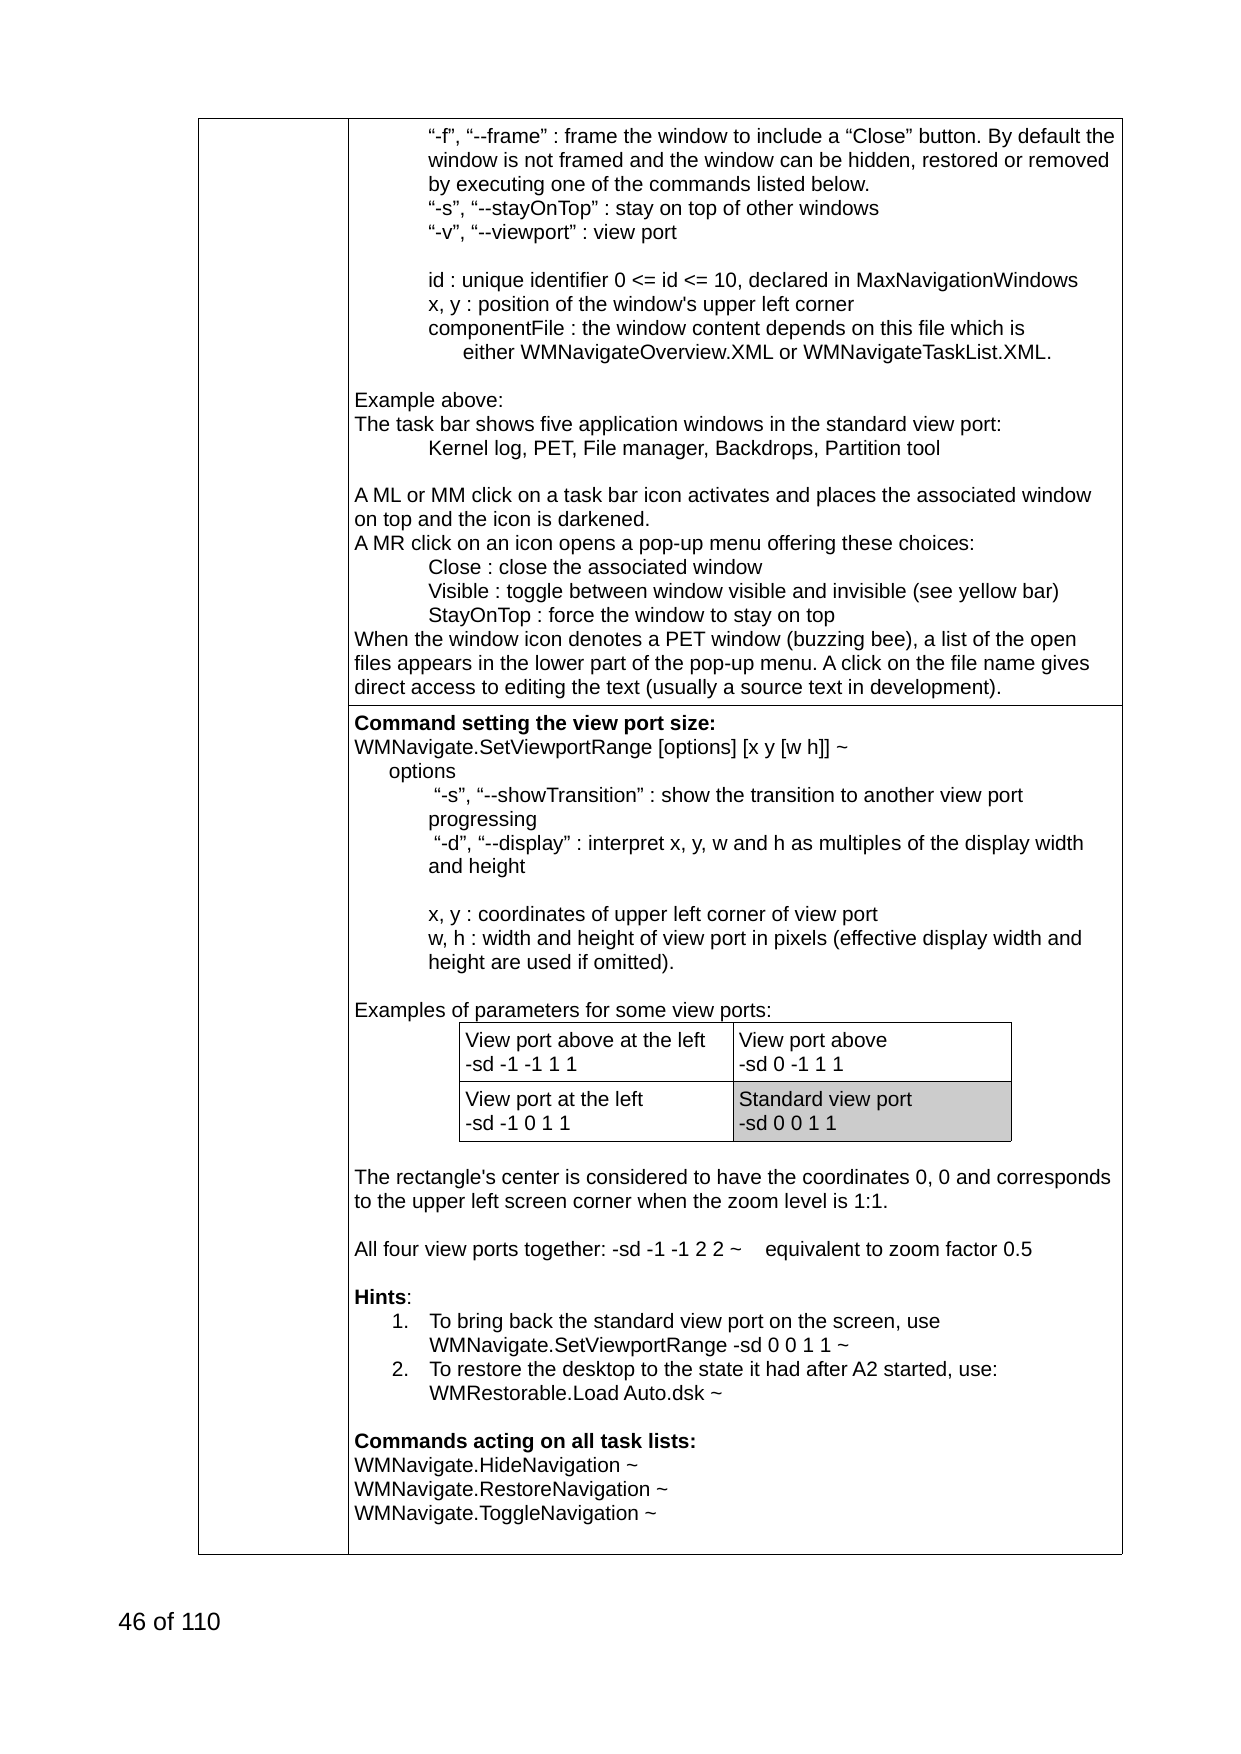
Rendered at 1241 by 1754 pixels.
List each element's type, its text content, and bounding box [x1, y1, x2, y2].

table_header View port above at the left -sd -1 -1 1 1 [460, 1023, 733, 1081]
table_cell View port at the left -sd -1 0 1 1 [460, 1082, 733, 1141]
table_cell Command setting the view port size: WMNavigate.SetViewportRange [options] [x y [w h]] ~ options “-s”, “--showTransition” : show the transition to another view port progressing “-d”, “--display” : interpret x, y, w and h as multiples of the display width and height x, y : coordinates of upper left corner of view port w, h : width and height of view port in pixels (effective display width and height are used if omitted). Examples of parameters for some view ports: The rectangle's center is considered to have the coordinates 0, 0 and corresponds to the upper left screen corner when the zoom level is 1:1. All four view ports together: -sd -1 -1 2 2 ~ equivalent to zoom factor 0.5 Hints: To bring back the standard view port on the screen, use WMNavigate.SetViewportRange -sd 0 0 1 1 ~ To restore the desktop to the state it had after A2 started, use: WMRestorable.Load Auto.dsk ~ Commands acting on all task lists: WMNavigate.HideNavigation ~ WMNavigate.RestoreNavigation ~ WMNavigate.ToggleNavigation ~ [349, 706, 1122, 1554]
table_header View port above -sd 0 -1 1 1 [734, 1023, 1011, 1081]
table_cell Standard view port -sd 0 0 1 1 [734, 1082, 1011, 1141]
table_cell [199, 119, 348, 1554]
table_cell “-f”, “--frame” : frame the window to include a “Close” button. By default the window is not framed and the window can be hidden, restored or removed by executing one of the commands listed below. “-s”, “--stayOnTop” : stay on top of other windows “-v”, “--viewport” : view port id : unique identifier 0 <= id <= 10, declared in MaxNavigationWindows x, y : position of the window's upper left corner componentFile : the window content depends on this file which is either WMNavigateOverview.XML or WMNavigateTaskList.XML. Example above: The task bar shows five application windows in the standard view port: Kernel log, PET, File manager, Backdrops, Partition tool A ML or MM click on a task bar icon activates and places the associated window on top and the icon is darkened. A MR click on an icon opens a pop-up menu offering these choices: Close : close the associated window Visible : toggle between window visible and invisible (see yellow bar) StayOnTop : force the window to stay on top When the window icon denotes a PET window (buzzing bee), a list of the open files appears in the lower part of the pop-up menu. A click on the file name gives direct access to editing the text (usually a source text in development). [349, 119, 1122, 705]
